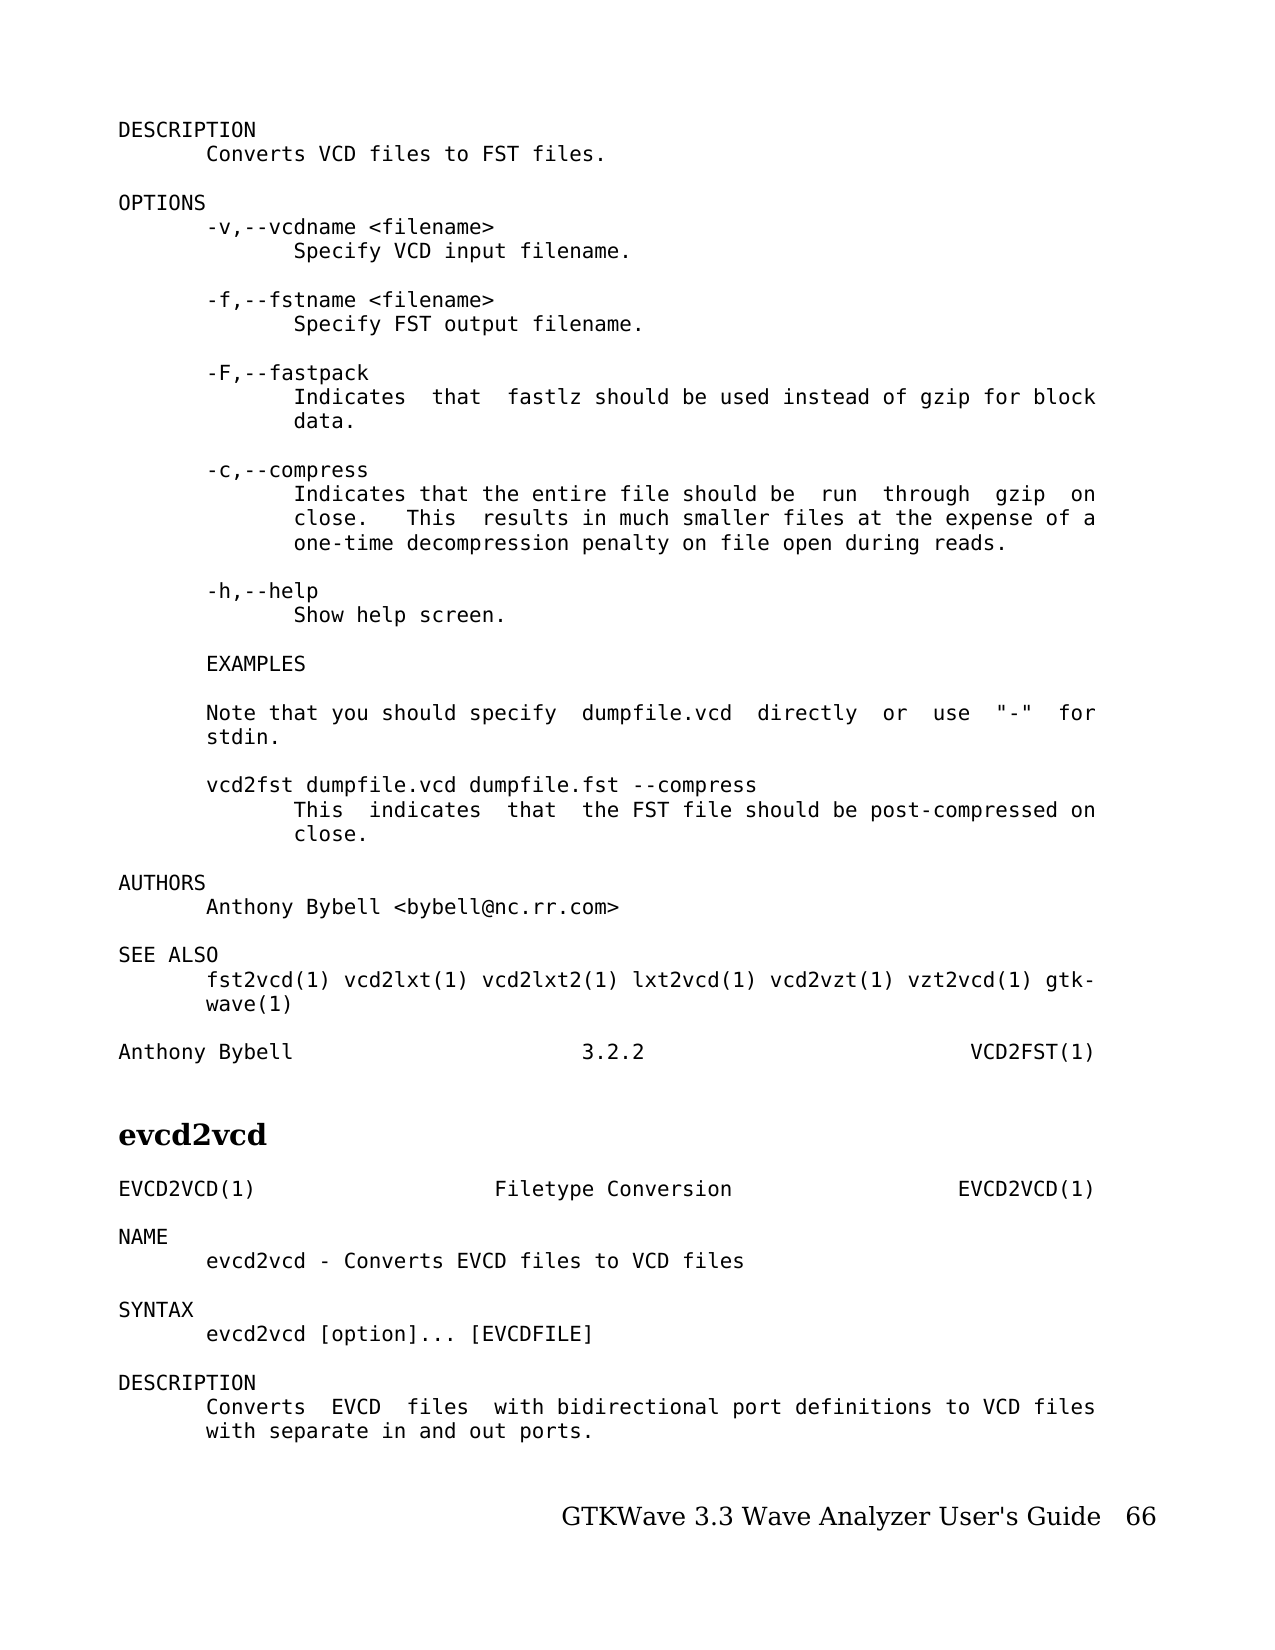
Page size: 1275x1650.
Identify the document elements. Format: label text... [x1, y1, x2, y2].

text DESCRIPTION [118, 1371, 1157, 1395]
text evcd2vcd - Converts EVCD files to VCD files [118, 1249, 1157, 1274]
text wave(1) [118, 992, 1157, 1016]
text vcd2fst dumpfile.vcd dumpfile.fst --compress [118, 773, 1157, 798]
text one-time decompression penalty on file open during reads. [118, 531, 1157, 555]
text Specify VCD input filename. [118, 239, 1157, 264]
text Note that you should specify dumpfile.vcd directly or use "-" for [118, 701, 1157, 725]
text EVCD2VCD(1) Filetype Conversion EVCD2VCD(1) [118, 1177, 1157, 1201]
text Anthony Bybell 3.2.2 VCD2FST(1) [118, 1040, 1157, 1065]
text Indicates that fastlz should be used instead of gzip for block [118, 385, 1157, 409]
text Converts VCD files to FST files. [118, 142, 1157, 167]
text Anthony Bybell <bybell@nc.rr.com> [118, 895, 1157, 919]
text Indicates that the entire file should be run through gzip on [118, 482, 1157, 506]
text -v,--vcdname <filename> [118, 215, 1157, 239]
text -h,--help [118, 579, 1157, 603]
text OPTIONS [118, 191, 1157, 215]
text -F,--fastpack [118, 361, 1157, 385]
text DESCRIPTION [118, 118, 1157, 142]
text evcd2vcd [118, 1118, 1157, 1152]
text -f,--fstname <filename> [118, 288, 1157, 312]
text stdin. [118, 725, 1157, 749]
text AUTHORS [118, 871, 1157, 895]
text Specify FST output filename. [118, 312, 1157, 337]
text Show help screen. [118, 603, 1157, 628]
text evcd2vcd [option]... [EVCDFILE] [118, 1322, 1157, 1347]
text fst2vcd(1) vcd2lxt(1) vcd2lxt2(1) lxt2vcd(1) vcd2vzt(1) vzt2vcd(1) gtk- [118, 968, 1157, 992]
text This indicates that the FST file should be post-compressed on [118, 798, 1157, 822]
text close. [118, 822, 1157, 846]
text NAME [118, 1225, 1157, 1249]
text Converts EVCD files with bidirectional port definitions to VCD files [118, 1395, 1157, 1419]
text EXAMPLES [118, 652, 1157, 676]
text SYNTAX [118, 1298, 1157, 1322]
text -c,--compress [118, 458, 1157, 482]
text SEE ALSO [118, 943, 1157, 968]
text close. This results in much smaller files at the expense of a [118, 506, 1157, 531]
text with separate in and out ports. [118, 1419, 1157, 1444]
text data. [118, 409, 1157, 434]
